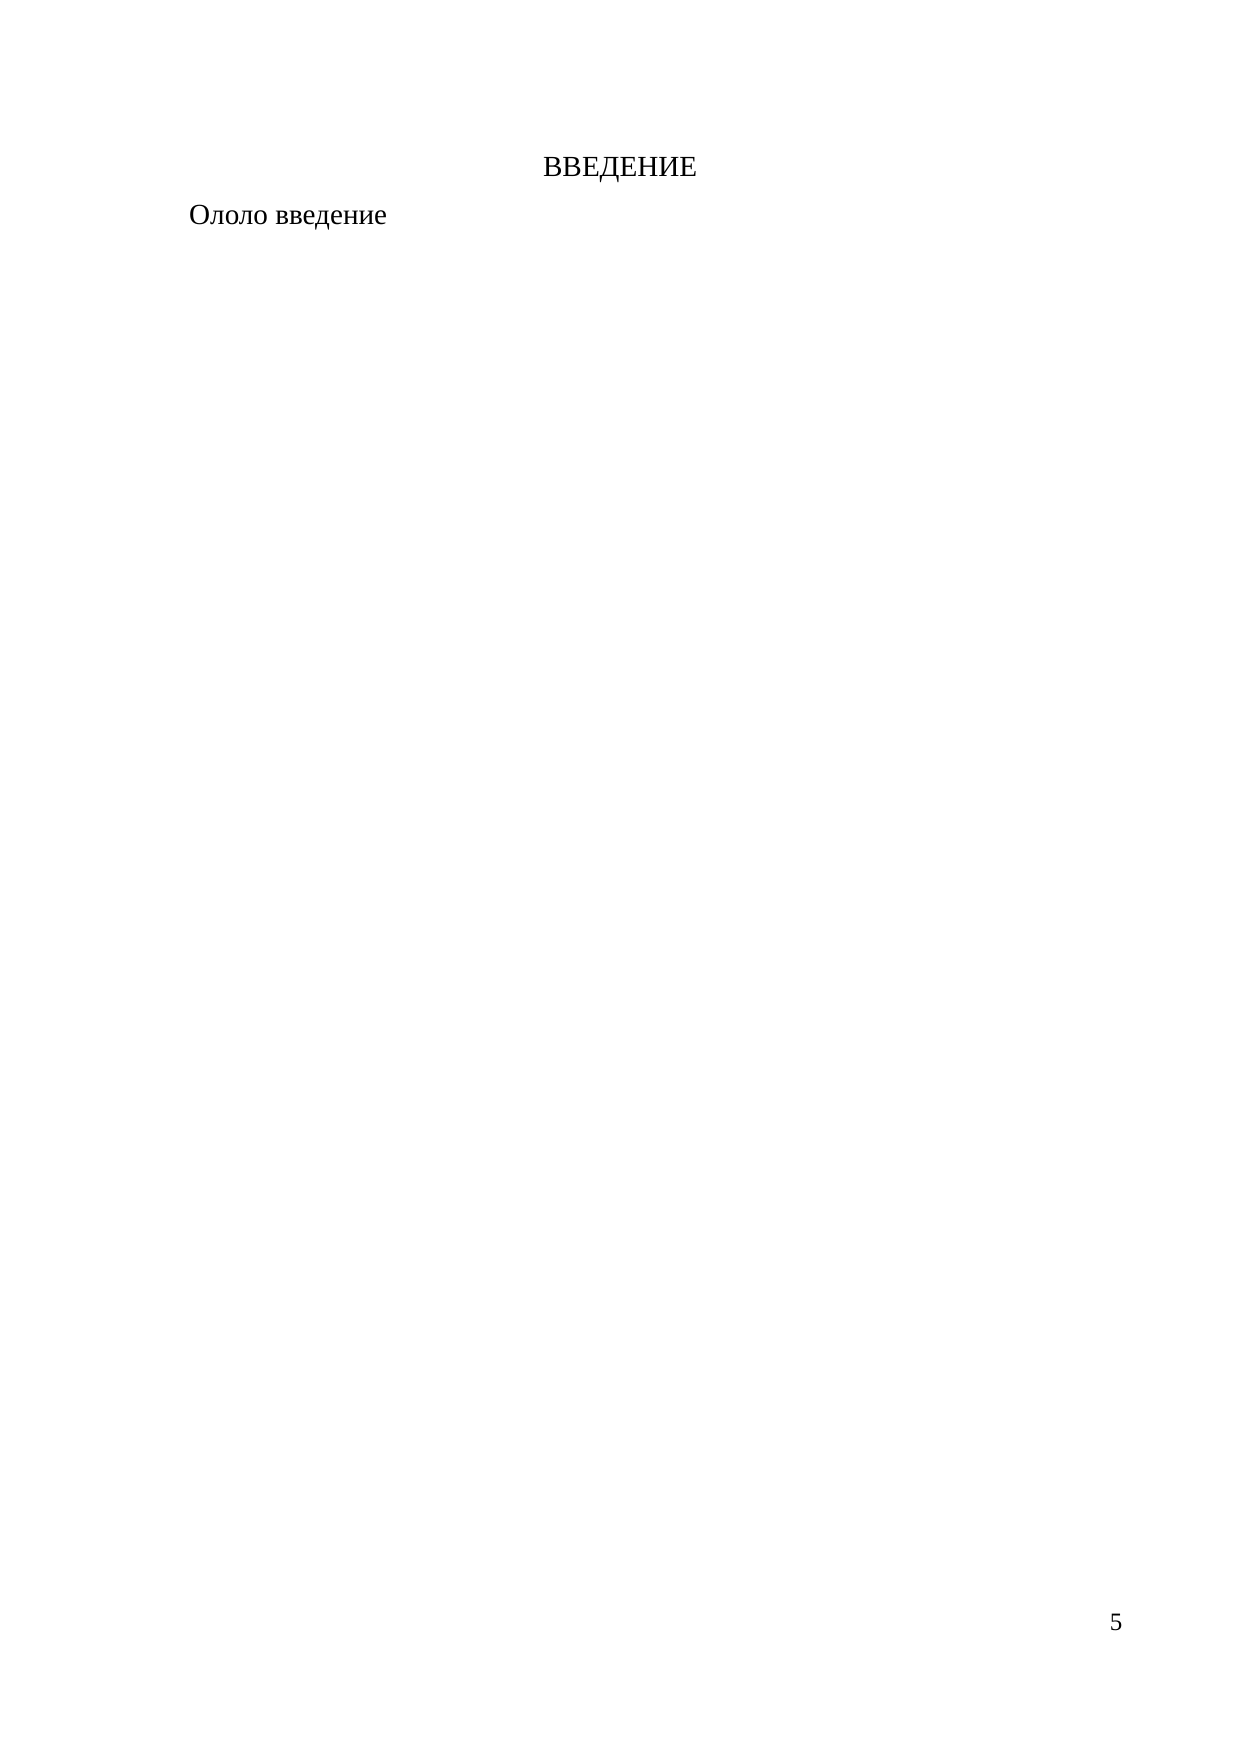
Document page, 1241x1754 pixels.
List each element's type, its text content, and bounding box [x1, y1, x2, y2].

text Ололо введение [118, 197, 1122, 231]
subtitle ВВЕДЕНИЕ [118, 143, 1122, 184]
